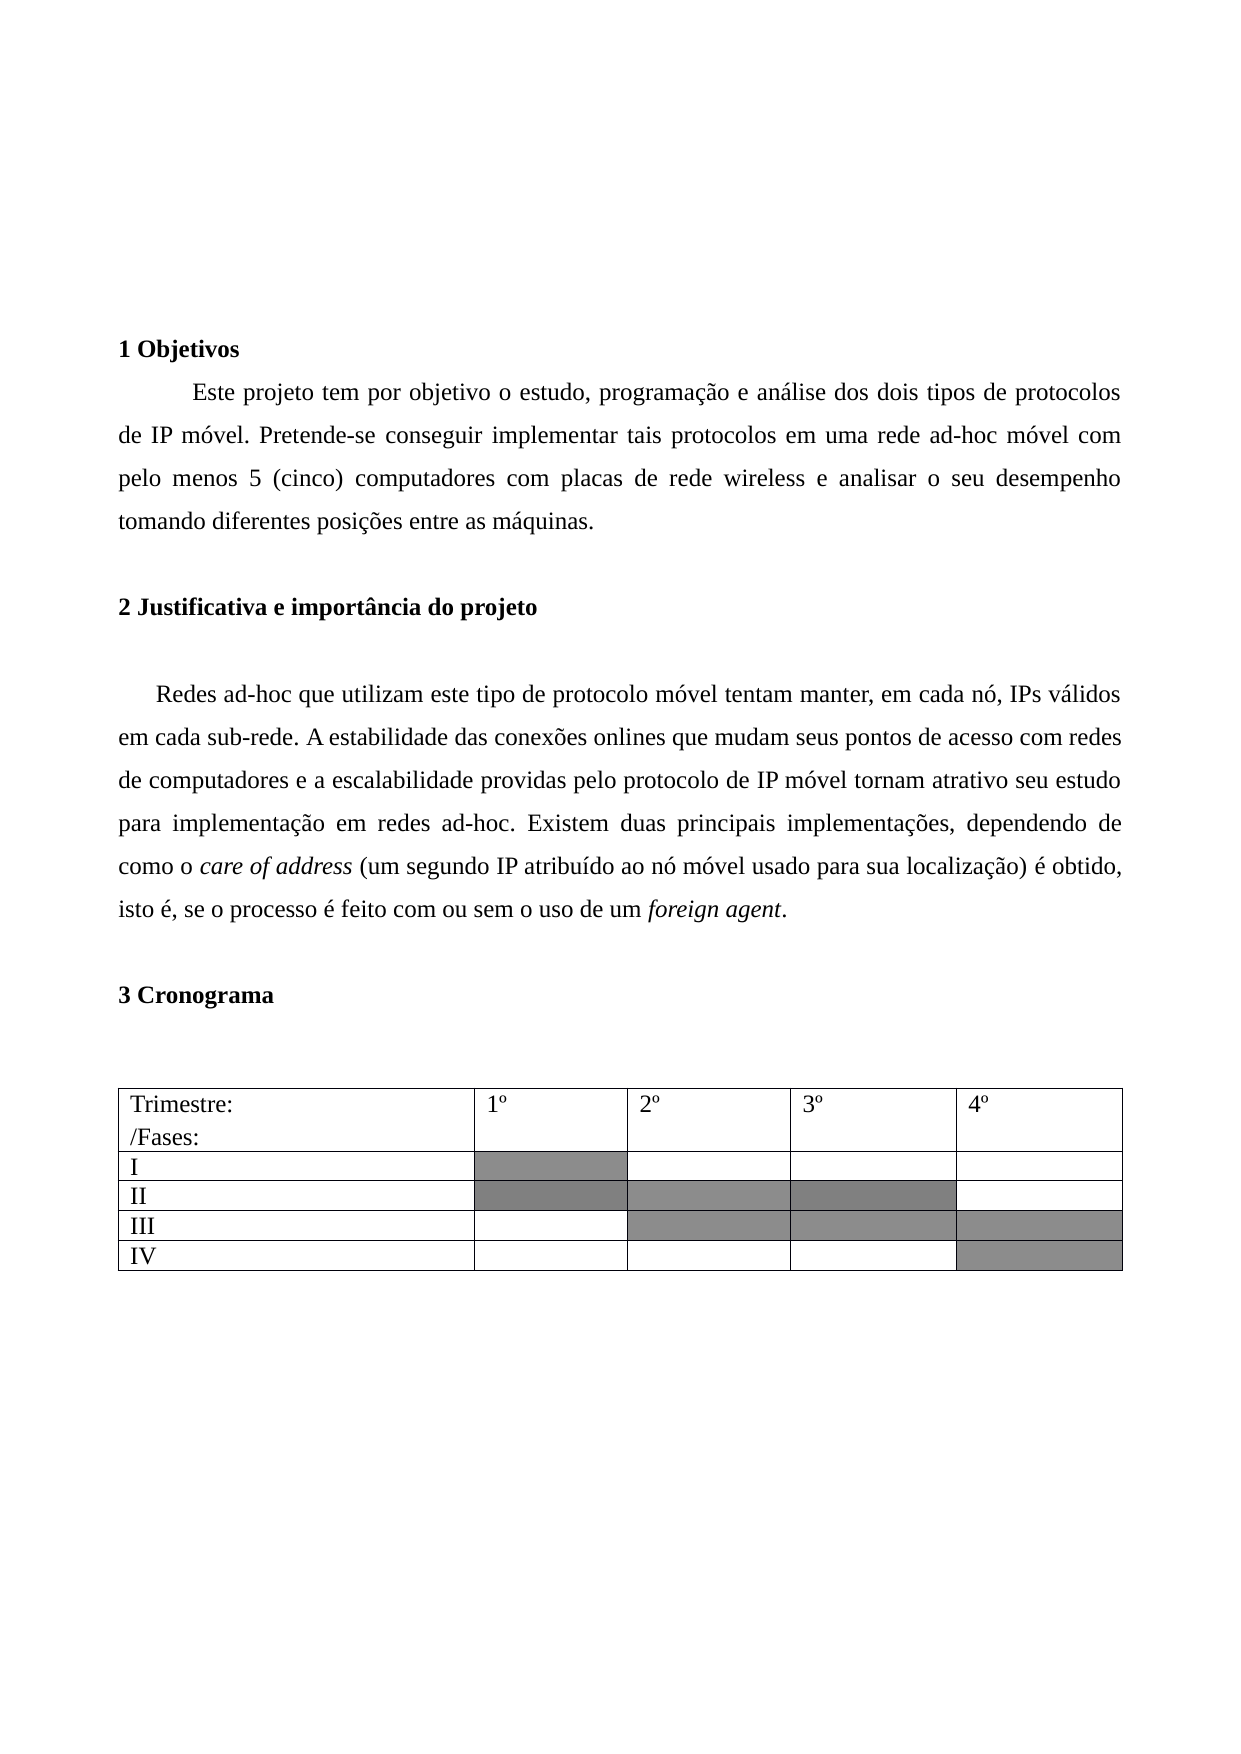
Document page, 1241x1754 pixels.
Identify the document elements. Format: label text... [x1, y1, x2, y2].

table_cell [628, 1181, 790, 1210]
table_cell [791, 1211, 956, 1240]
text 1 Objetivos [118, 334, 1122, 362]
table_cell [791, 1152, 956, 1180]
table_cell [475, 1241, 627, 1270]
table_header 1º [475, 1089, 627, 1151]
table_cell [957, 1241, 1122, 1270]
text Este projeto tem por objetivo o estudo, programação e análise dos dois tipos de protocolos de IP móvel. Pretende-se conseguir implementar tais protocolos em uma rede ad-hoc móvel com pelo menos 5 (cinco) computadores com placas de rede wireless e analisar o seu desempenho tomando diferentes posições entre as máquinas. [118, 377, 1122, 535]
table_header 4º [957, 1089, 1122, 1151]
table_cell [957, 1181, 1122, 1210]
table_cell IV [119, 1241, 474, 1270]
table_header Trimestre: /Fases: [119, 1089, 474, 1151]
table_header 3º [791, 1089, 956, 1151]
text Redes ad-hoc que utilizam este tipo de protocolo móvel tentam manter, em cada nó, IPs válidos em cada sub-rede. A estabilidade das conexões onlines que mudam seus pontos de acesso com redes de computadores e a escalabilidade providas pelo protocolo de IP móvel tornam atrativo seu estudo para implementação em redes ad-hoc. Existem duas principais implementações, dependendo de como o care of address (um segundo IP atribuído ao nó móvel usado para sua localização) é obtido, isto é, se o processo é feito com ou sem o uso de um foreign agent. [118, 679, 1122, 923]
table_cell [628, 1152, 790, 1180]
table_cell II [119, 1181, 474, 1210]
table_cell [957, 1211, 1122, 1240]
table_cell [475, 1152, 627, 1180]
table_cell [628, 1241, 790, 1270]
text 3 Cronograma [118, 981, 1122, 1009]
table_cell [475, 1211, 627, 1240]
table_cell [791, 1241, 956, 1270]
table_cell [791, 1181, 956, 1210]
table_cell [475, 1181, 627, 1210]
table_header 2º [628, 1089, 790, 1151]
table_cell I [119, 1152, 474, 1180]
table_cell [957, 1152, 1122, 1180]
text 2 Justificativa e importância do projeto [118, 592, 1122, 621]
table_cell [628, 1211, 790, 1240]
table_cell III [119, 1211, 474, 1240]
